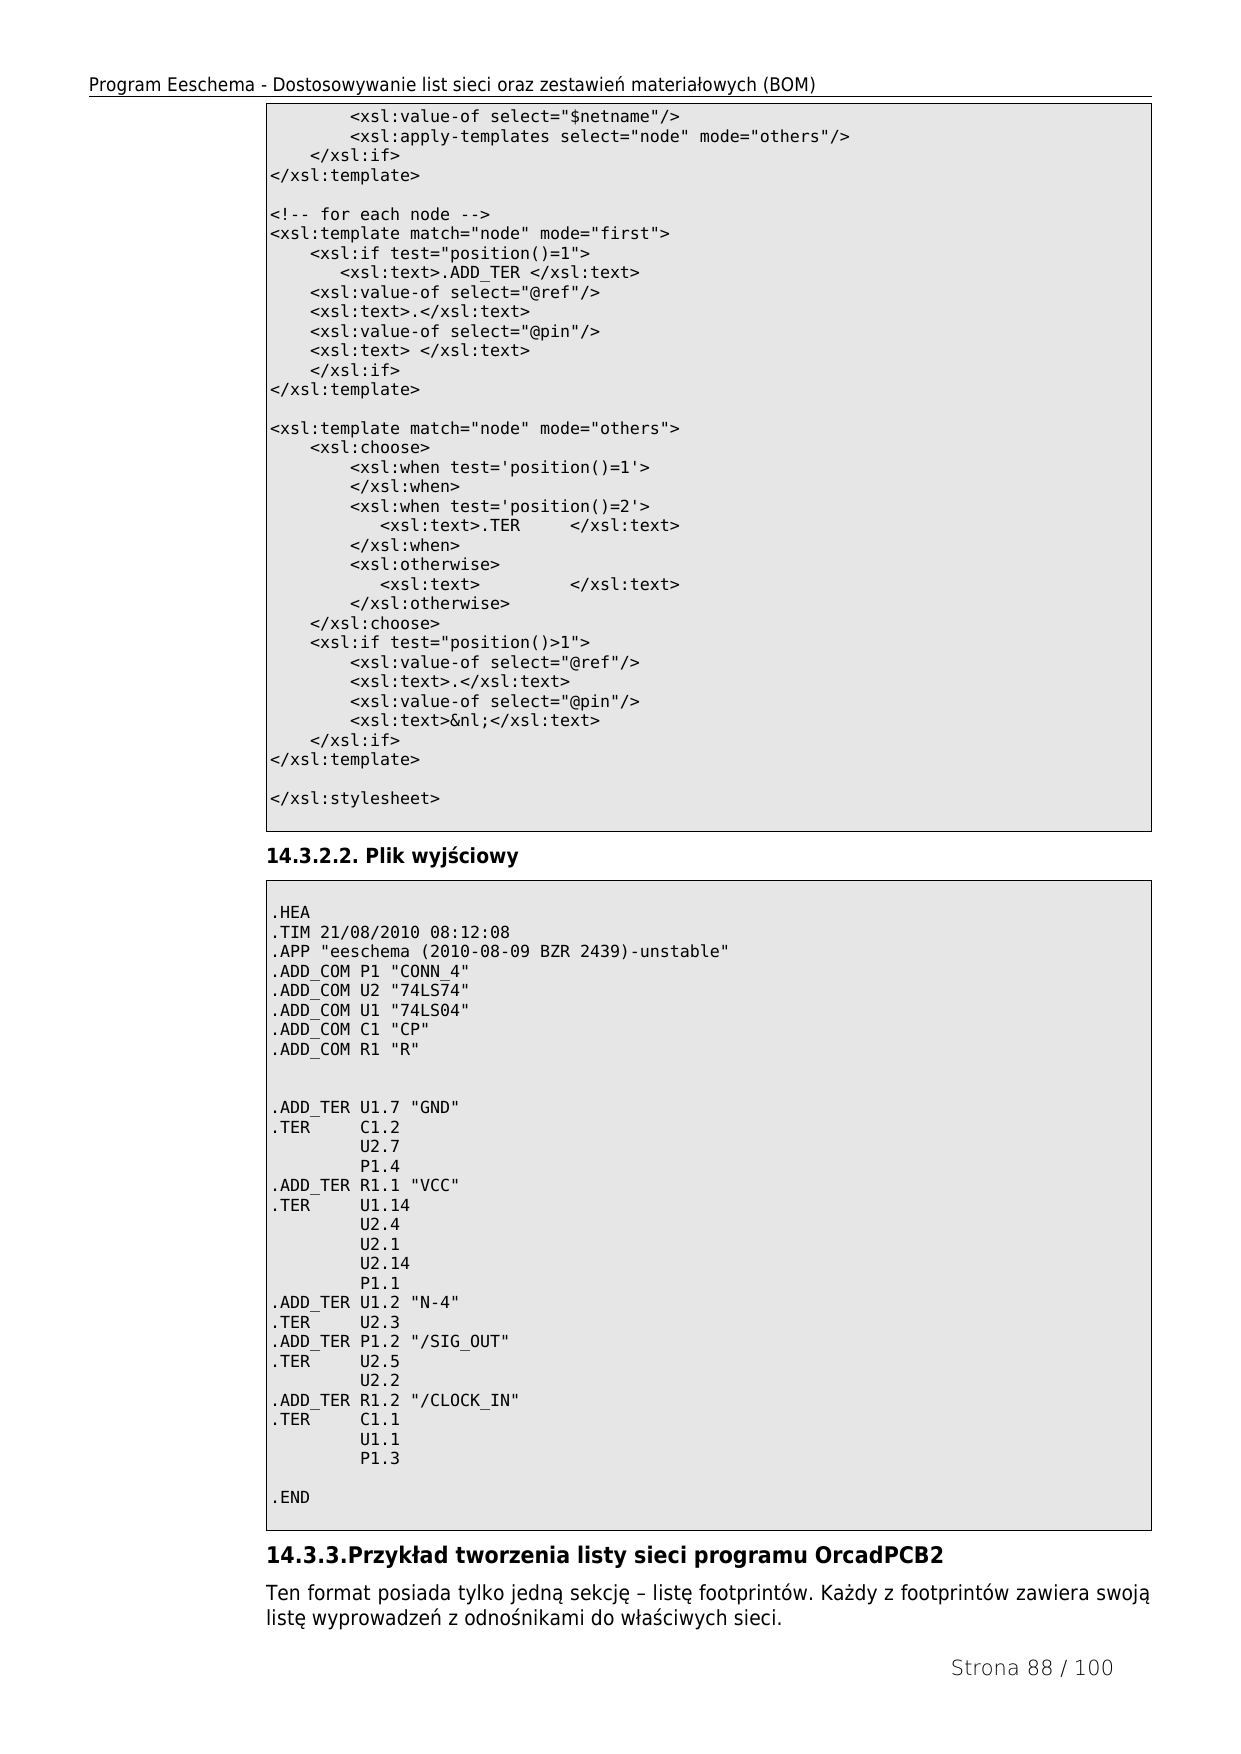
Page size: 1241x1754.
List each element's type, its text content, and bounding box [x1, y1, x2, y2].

text </xsl:template> [267, 162, 1151, 181]
text U2.4 [267, 1211, 1151, 1231]
text </xsl:if> [267, 357, 1151, 376]
text U2.14 [267, 1250, 1151, 1269]
text </xsl:otherwise> [267, 590, 1151, 610]
text <xsl:value-of select="@ref"/> [267, 279, 1151, 298]
subtitle Przykład tworzenia listy sieci programu OrcadPCB2 [266, 1542, 1152, 1569]
text <xsl:if test="position()=1"> [267, 240, 1151, 259]
text .ADD_TER P1.2 "/SIG_OUT" [267, 1328, 1151, 1347]
text <!-- for each node --> [267, 201, 1151, 220]
text </xsl:if> [267, 142, 1151, 162]
text P1.1 [267, 1269, 1151, 1289]
text <xsl:when test='position()=1'> [267, 454, 1151, 473]
text </xsl:choose> [267, 610, 1151, 629]
text <xsl:text>.</xsl:text> [267, 668, 1151, 688]
text <xsl:otherwise> [267, 551, 1151, 571]
text .ADD_TER U1.7 "GND" [267, 1094, 1151, 1114]
text .TER C1.1 [267, 1406, 1151, 1425]
text .END [267, 1484, 1151, 1503]
text .ADD_COM U2 "74LS74" [267, 977, 1151, 997]
text U2.7 [267, 1133, 1151, 1153]
text <xsl:text>.TER </xsl:text> [267, 512, 1151, 532]
text .TIM 21/08/2010 08:12:08 [267, 919, 1151, 938]
text <xsl:text>&nl;</xsl:text> [267, 707, 1151, 727]
text .TER U1.14 [267, 1192, 1151, 1211]
text <xsl:text> </xsl:text> [267, 337, 1151, 357]
text </xsl:template> [267, 746, 1151, 766]
text <xsl:if test="position()>1"> [267, 629, 1151, 649]
text <xsl:text> </xsl:text> [267, 571, 1151, 590]
text U2.2 [267, 1367, 1151, 1386]
text <xsl:apply-templates select="node" mode="others"/> [267, 123, 1151, 142]
text .HEA [267, 899, 1151, 919]
text <xsl:when test='position()=2'> [267, 493, 1151, 512]
text <xsl:choose> [267, 434, 1151, 454]
text .APP "eeschema (2010-08-09 BZR 2439)-unstable" [267, 938, 1151, 958]
text <xsl:value-of select="$netname"/> [267, 104, 1151, 123]
text </xsl:if> [267, 727, 1151, 746]
text U2.1 [267, 1231, 1151, 1250]
text .ADD_COM R1 "R" [267, 1036, 1151, 1055]
text <xsl:text>.</xsl:text> [267, 298, 1151, 318]
text <xsl:value-of select="@ref"/> [267, 649, 1151, 668]
text Ten format posiada tylko jedną sekcję – listę footprintów. Każdy z footprintów zawiera swoją listę wyprowadzeń z odnośnikami do właściwych sieci. [266, 1581, 1152, 1630]
text .ADD_COM U1 "74LS04" [267, 997, 1151, 1016]
text </xsl:when> [267, 473, 1151, 493]
text .TER C1.2 [267, 1114, 1151, 1133]
text P1.4 [267, 1153, 1151, 1172]
text P1.3 [267, 1445, 1151, 1464]
text <xsl:template match="node" mode="others"> [267, 415, 1151, 434]
text <xsl:value-of select="@pin"/> [267, 688, 1151, 707]
text .ADD_COM P1 "CONN_4" [267, 958, 1151, 977]
text <xsl:text>.ADD_TER </xsl:text> [267, 259, 1151, 279]
text .ADD_TER U1.2 "N-4" [267, 1289, 1151, 1308]
text .ADD_TER R1.1 "VCC" [267, 1172, 1151, 1192]
text <xsl:value-of select="@pin"/> [267, 318, 1151, 337]
text .ADD_COM C1 "CP" [267, 1016, 1151, 1036]
subtitle Plik wyjściowy [266, 844, 1152, 868]
text U1.1 [267, 1425, 1151, 1445]
text .TER U2.3 [267, 1308, 1151, 1328]
text .TER U2.5 [267, 1347, 1151, 1367]
text </xsl:template> [267, 376, 1151, 396]
text </xsl:when> [267, 532, 1151, 551]
text <xsl:template match="node" mode="first"> [267, 220, 1151, 240]
text </xsl:stylesheet> [267, 785, 1151, 804]
text .ADD_TER R1.2 "/CLOCK_IN" [267, 1386, 1151, 1406]
